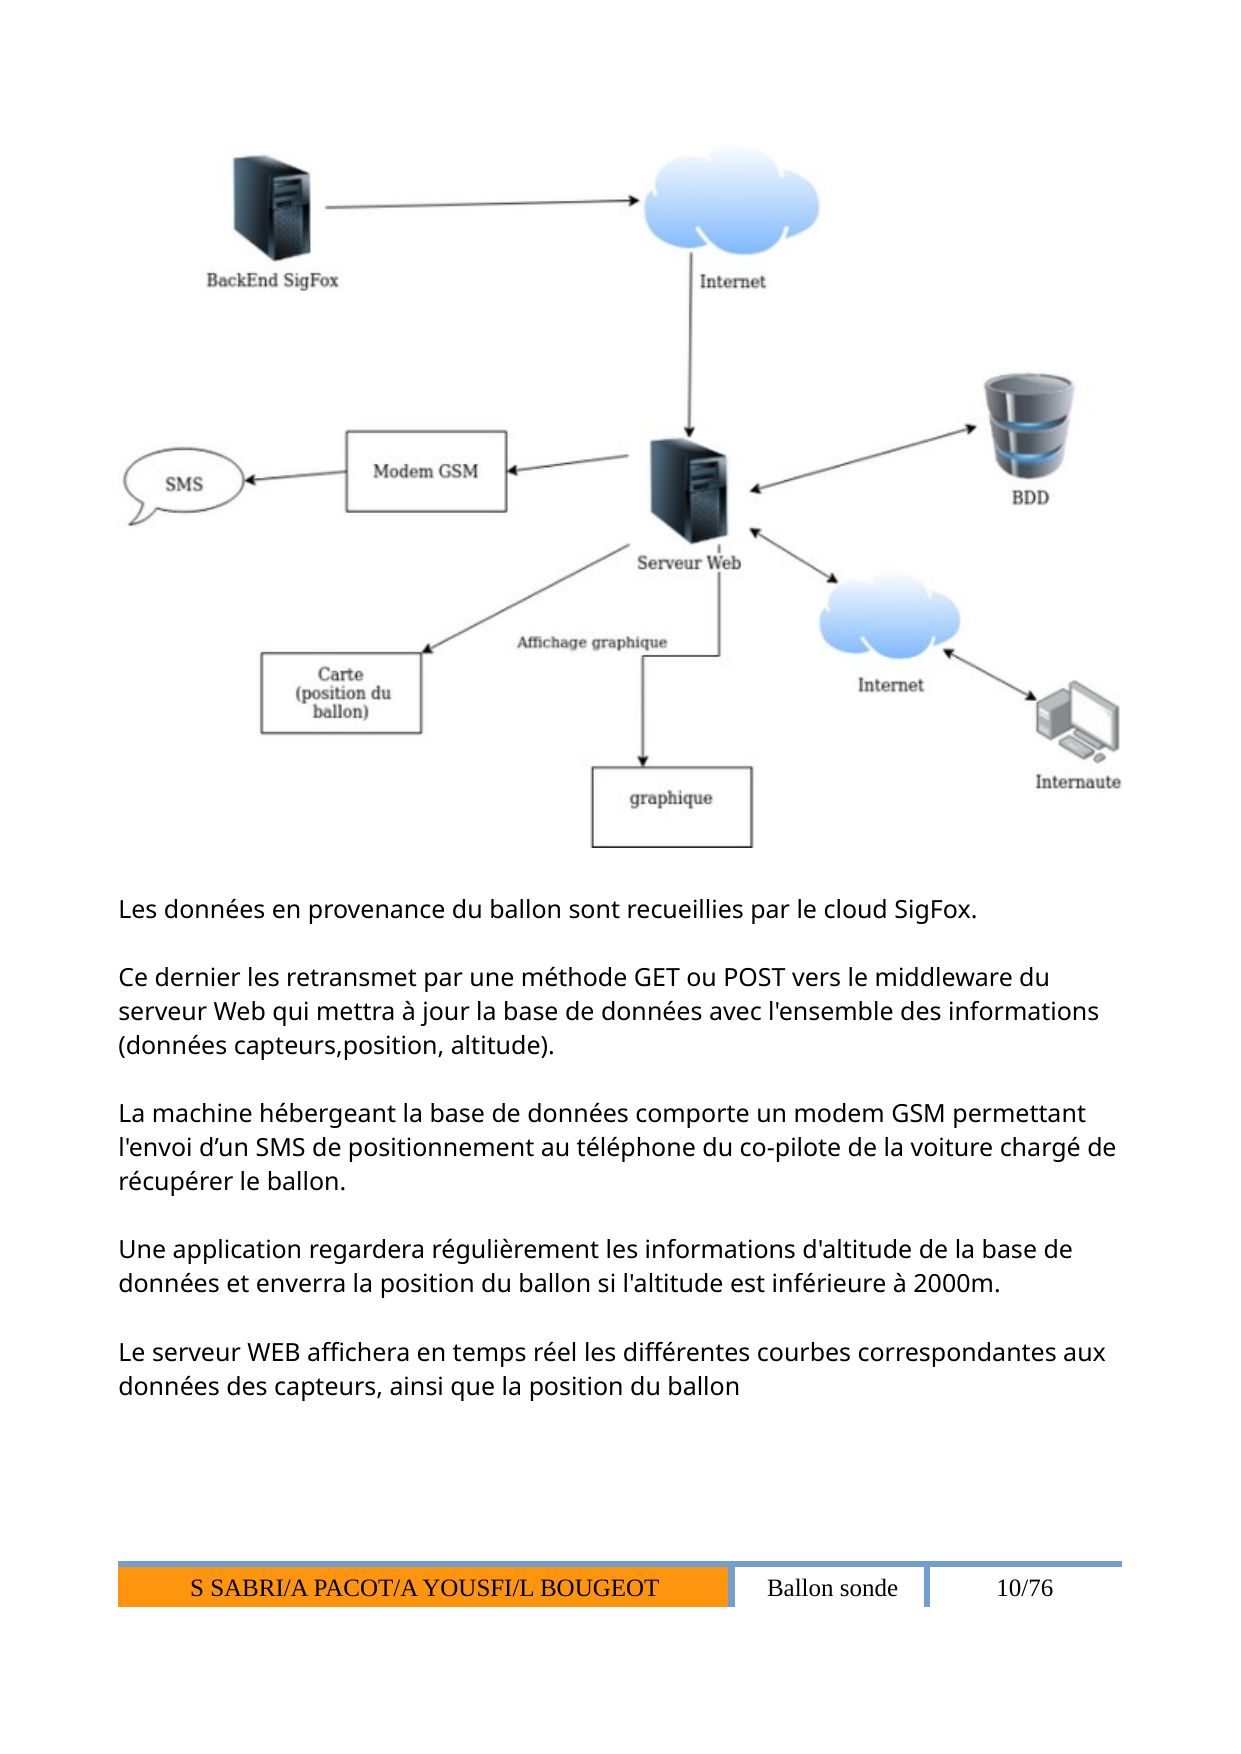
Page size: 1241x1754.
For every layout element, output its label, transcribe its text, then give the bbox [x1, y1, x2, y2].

text Une application regardera régulièrement les informations d'altitude de la base de données et enverra la position du ballon si l'altitude est inférieure à 2000m. [118, 1232, 1122, 1300]
text La machine hébergeant la base de données comporte un modem GSM permettant l'envoi d’un SMS de positionnement au téléphone du co-pilote de la voiture chargé de récupérer le ballon. [118, 1096, 1122, 1198]
picture [118, 142, 1123, 848]
text Le serveur WEB affichera en temps réel les différentes courbes correspondantes aux données des capteurs, ainsi que la position du ballon [118, 1334, 1122, 1402]
text Les données en provenance du ballon sont recueillies par le cloud SigFox. [118, 891, 1122, 926]
text Ce dernier les retransmet par une méthode GET ou POST vers le middleware du serveur Web qui mettra à jour la base de données avec l'ensemble des informations (données capteurs,position, altitude). [118, 959, 1122, 1062]
